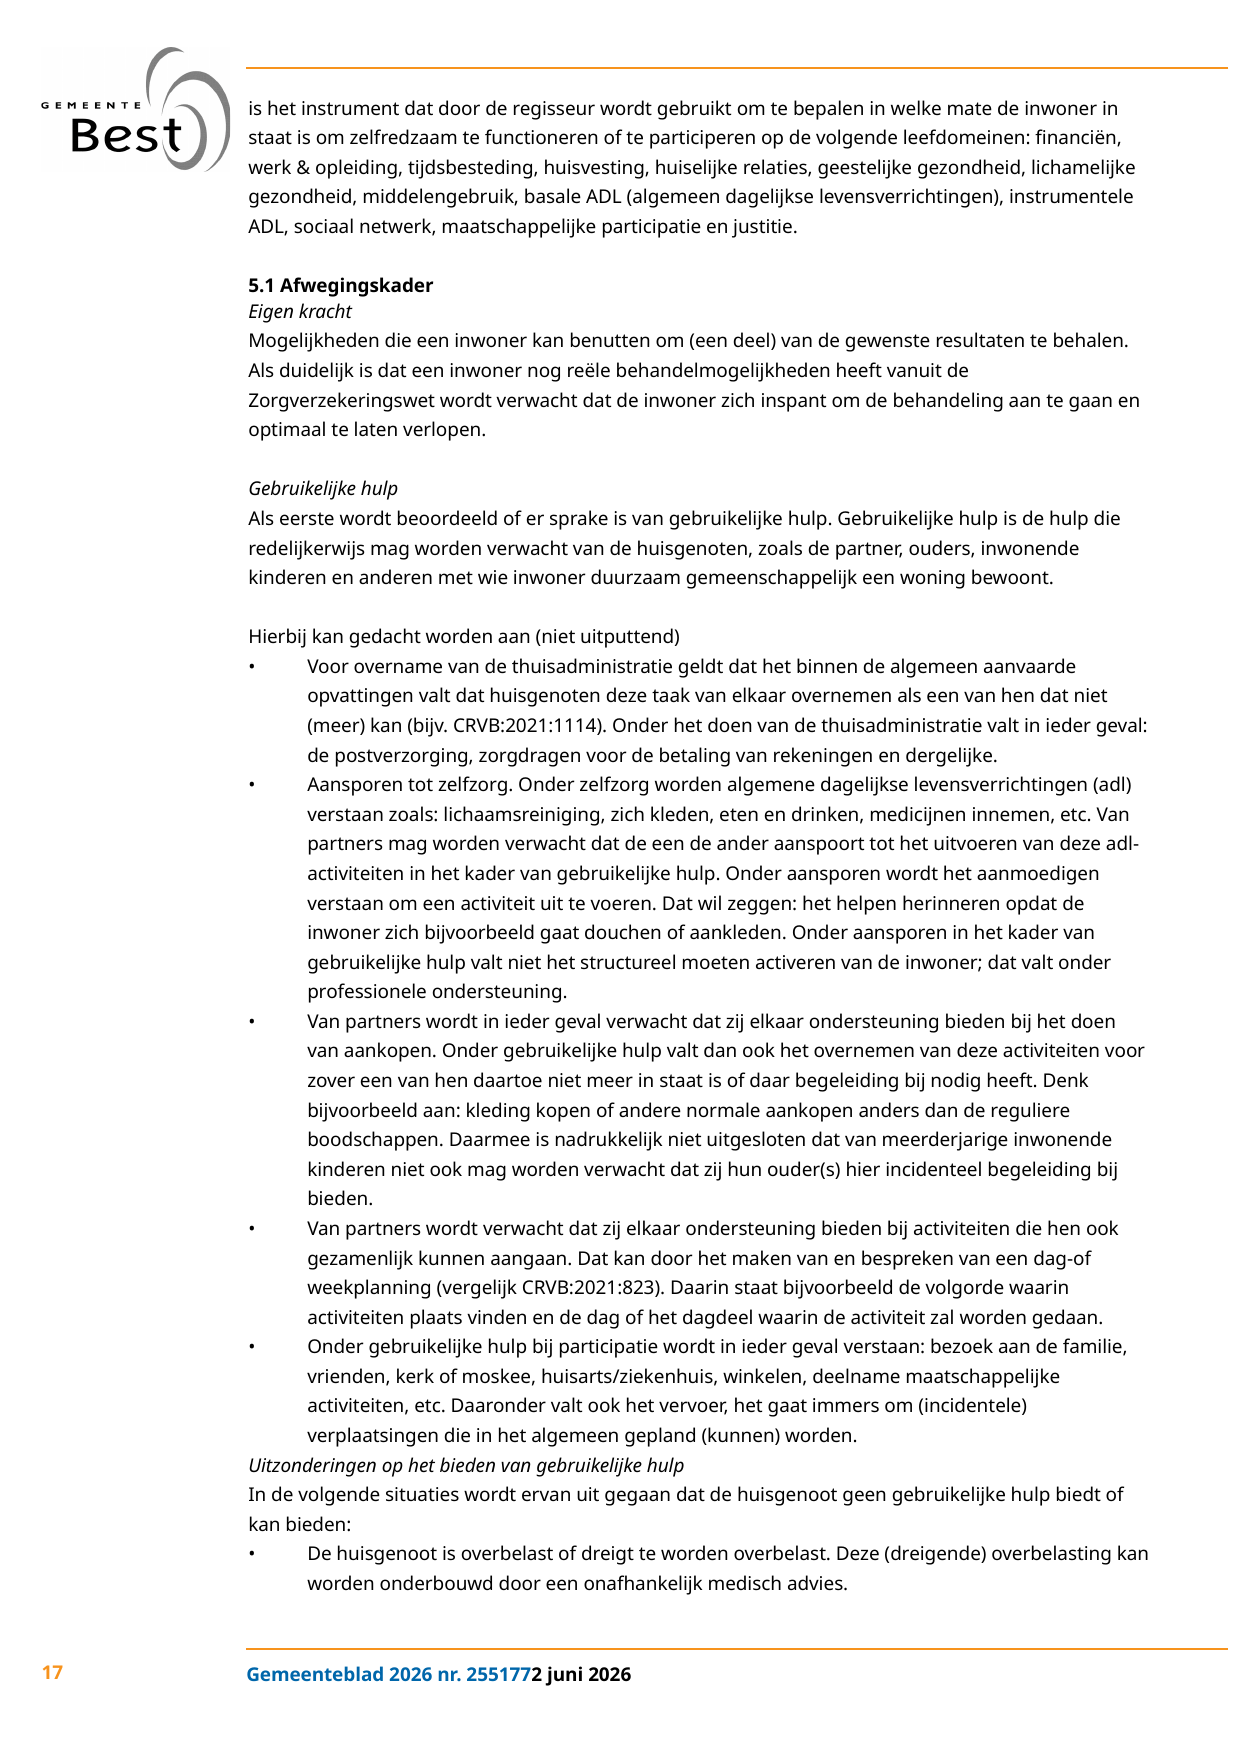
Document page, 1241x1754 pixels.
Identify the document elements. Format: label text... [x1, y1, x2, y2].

text Eigen kracht [248, 298, 1152, 324]
text In de volgende situaties wordt ervan uit gegaan dat de huisgenoot geen gebruikelijke hulp biedt of kan bieden: [248, 1481, 1152, 1537]
list Voor overname van de thuisadministratie geldt dat het binnen de algemeen aanvaarde opvattingen valt dat huisgenoten deze taak van elkaar overnemen als een van hen dat niet (meer) kan (bijv. CRVB:2021:1114). Onder het doen van de thuisadministratie valt in ieder geval: de postverzorging, zorgdragen voor de betaling van rekeningen en dergelijke. [248, 653, 1152, 767]
text is het instrument dat door de regisseur wordt gebruikt om te bepalen in welke mate de inwoner in staat is om zelfredzaam te functioneren of te participeren op de volgende leefdomeinen: financiën, werk & opleiding, tijdsbesteding, huisvesting, huiselijke relaties, geestelijke gezondheid, lichamelijke gezondheid, middelengebruik, basale ADL (algemeen dagelijkse levensverrichtingen), instrumentele ADL, sociaal netwerk, maatschappelijke participatie en justitie. [248, 95, 1152, 239]
list Van partners wordt verwacht dat zij elkaar ondersteuning bieden bij activiteiten die hen ook gezamenlijk kunnen aangaan. Dat kan door het maken van en bespreken van een dag-of weekplanning (vergelijk CRVB:2021:823). Daarin staat bijvoorbeeld de volgorde waarin activiteiten plaats vinden en de dag of het dagdeel waarin de activiteit zal worden gedaan. [248, 1215, 1152, 1329]
text Mogelijkheden die een inwoner kan benutten om (een deel) van de gewenste resultaten te behalen. Als duidelijk is dat een inwoner nog reële behandelmogelijkheden heeft vanuit de Zorgverzekeringswet wordt verwacht dat de inwoner zich inspant om de behandeling aan te gaan en optimaal te laten verlopen. [248, 328, 1152, 442]
list Van partners wordt in ieder geval verwacht dat zij elkaar ondersteuning bieden bij het doen van aankopen. Onder gebruikelijke hulp valt dan ook het overnemen van deze activiteiten voor zover een van hen daartoe niet meer in staat is of daar begeleiding bij nodig heeft. Denk bijvoorbeeld aan: kleding kopen of andere normale aankopen anders dan de reguliere boodschappen. Daarmee is nadrukkelijk niet uitgesloten dat van meerderjarige inwonende kinderen niet ook mag worden verwacht dat zij hun ouder(s) hier incidenteel begeleiding bij bieden. [248, 1008, 1152, 1211]
text 5.1 Afwegingskader [248, 272, 1152, 298]
list Onder gebruikelijke hulp bij participatie wordt in ieder geval verstaan: bezoek aan de familie, vrienden, kerk of moskee, huisarts/ziekenhuis, winkelen, deelname maatschappelijke activiteiten, etc. Daaronder valt ook het vervoer, het gaat immers om (incidentele) verplaatsingen die in het algemeen gepland (kunnen) worden. [248, 1333, 1152, 1448]
text Uitzonderingen op het bieden van gebruikelijke hulp [248, 1452, 1152, 1477]
picture [41, 47, 231, 172]
list De huisgenoot is overbelast of dreigt te worden overbelast. Deze (dreigende) overbelasting kan worden onderbouwd door een onafhankelijk medisch advies. [248, 1541, 1152, 1596]
text Hierbij kan gedacht worden aan (niet uitputtend) [248, 623, 1152, 649]
text Als eerste wordt beoordeeld of er sprake is van gebruikelijke hulp. Gebruikelijke hulp is de hulp die redelijkerwijs mag worden verwacht van de huisgenoten, zoals de partner, ouders, inwonende kinderen en anderen met wie inwoner duurzaam gemeenschappelijk een woning bewoont. [248, 505, 1152, 590]
list Aansporen tot zelfzorg. Onder zelfzorg worden algemene dagelijkse levensverrichtingen (adl) verstaan zoals: lichaamsreiniging, zich kleden, eten en drinken, medicijnen innemen, etc. Van partners mag worden verwacht dat de een de ander aanspoort tot het uitvoeren van deze adl-activiteiten in het kader van gebruikelijke hulp. Onder aansporen wordt het aanmoedigen verstaan om een activiteit uit te voeren. Dat wil zeggen: het helpen herinneren opdat de inwoner zich bijvoorbeeld gaat douchen of aankleden. Onder aansporen in het kader van gebruikelijke hulp valt niet het structureel moeten activeren van de inwoner; dat valt onder professionele ondersteuning. [248, 771, 1152, 1004]
text Gebruikelijke hulp [248, 476, 1152, 501]
